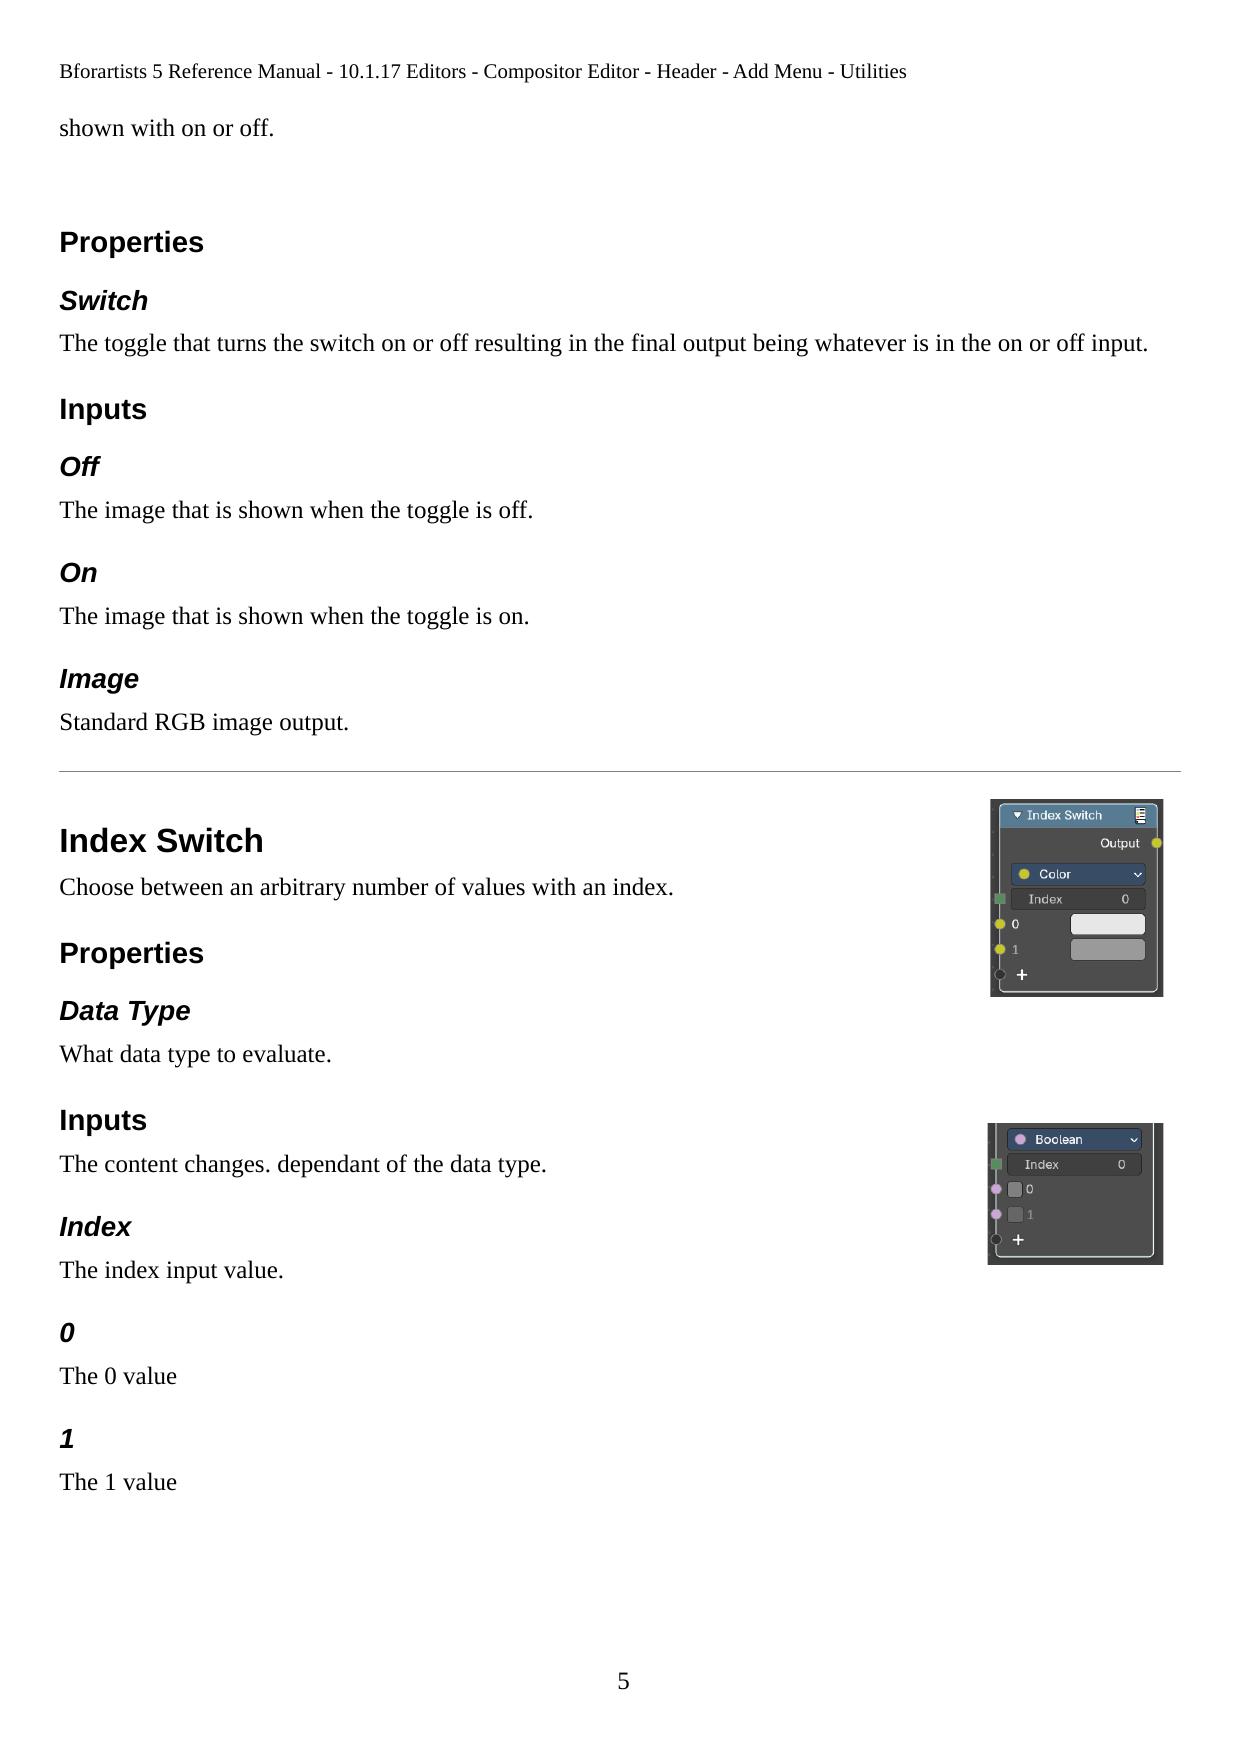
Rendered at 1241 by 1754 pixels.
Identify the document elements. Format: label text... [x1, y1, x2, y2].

subtitle Index Switch [59, 821, 990, 860]
subtitle On [59, 557, 1181, 589]
subtitle Image [59, 663, 1181, 694]
subtitle Properties [59, 936, 990, 970]
subtitle [1164, 936, 1181, 970]
picture [987, 1123, 1164, 1265]
subtitle Data Type [59, 995, 1181, 1027]
text Standard RGB image output. [59, 707, 1181, 736]
text The 1 value [59, 1467, 1181, 1496]
text The content changes. dependant of the data type. [59, 1149, 987, 1178]
subtitle [1164, 1211, 1181, 1242]
subtitle 0 [59, 1316, 1181, 1348]
subtitle Inputs [59, 392, 1181, 426]
subtitle Index [59, 1211, 987, 1242]
subtitle Properties [59, 225, 1181, 259]
text Choose between an arbitrary number of values with an index. [59, 872, 990, 901]
subtitle Inputs [59, 1103, 1181, 1136]
text The index input value. [59, 1255, 1181, 1284]
subtitle Off [59, 451, 1181, 483]
text The toggle that turns the switch on or off resulting in the final output being whatever is in the on or off input. [59, 328, 1181, 357]
subtitle 1 [59, 1422, 1181, 1454]
text shown with on or off. [59, 113, 1181, 141]
picture [990, 799, 1164, 997]
text The image that is shown when the toggle is off. [59, 495, 1181, 524]
text What data type to evaluate. [59, 1039, 1181, 1068]
text The 0 value [59, 1361, 1181, 1389]
subtitle Switch [59, 284, 1181, 316]
text The image that is shown when the toggle is on. [59, 601, 1181, 630]
subtitle [1164, 821, 1181, 860]
